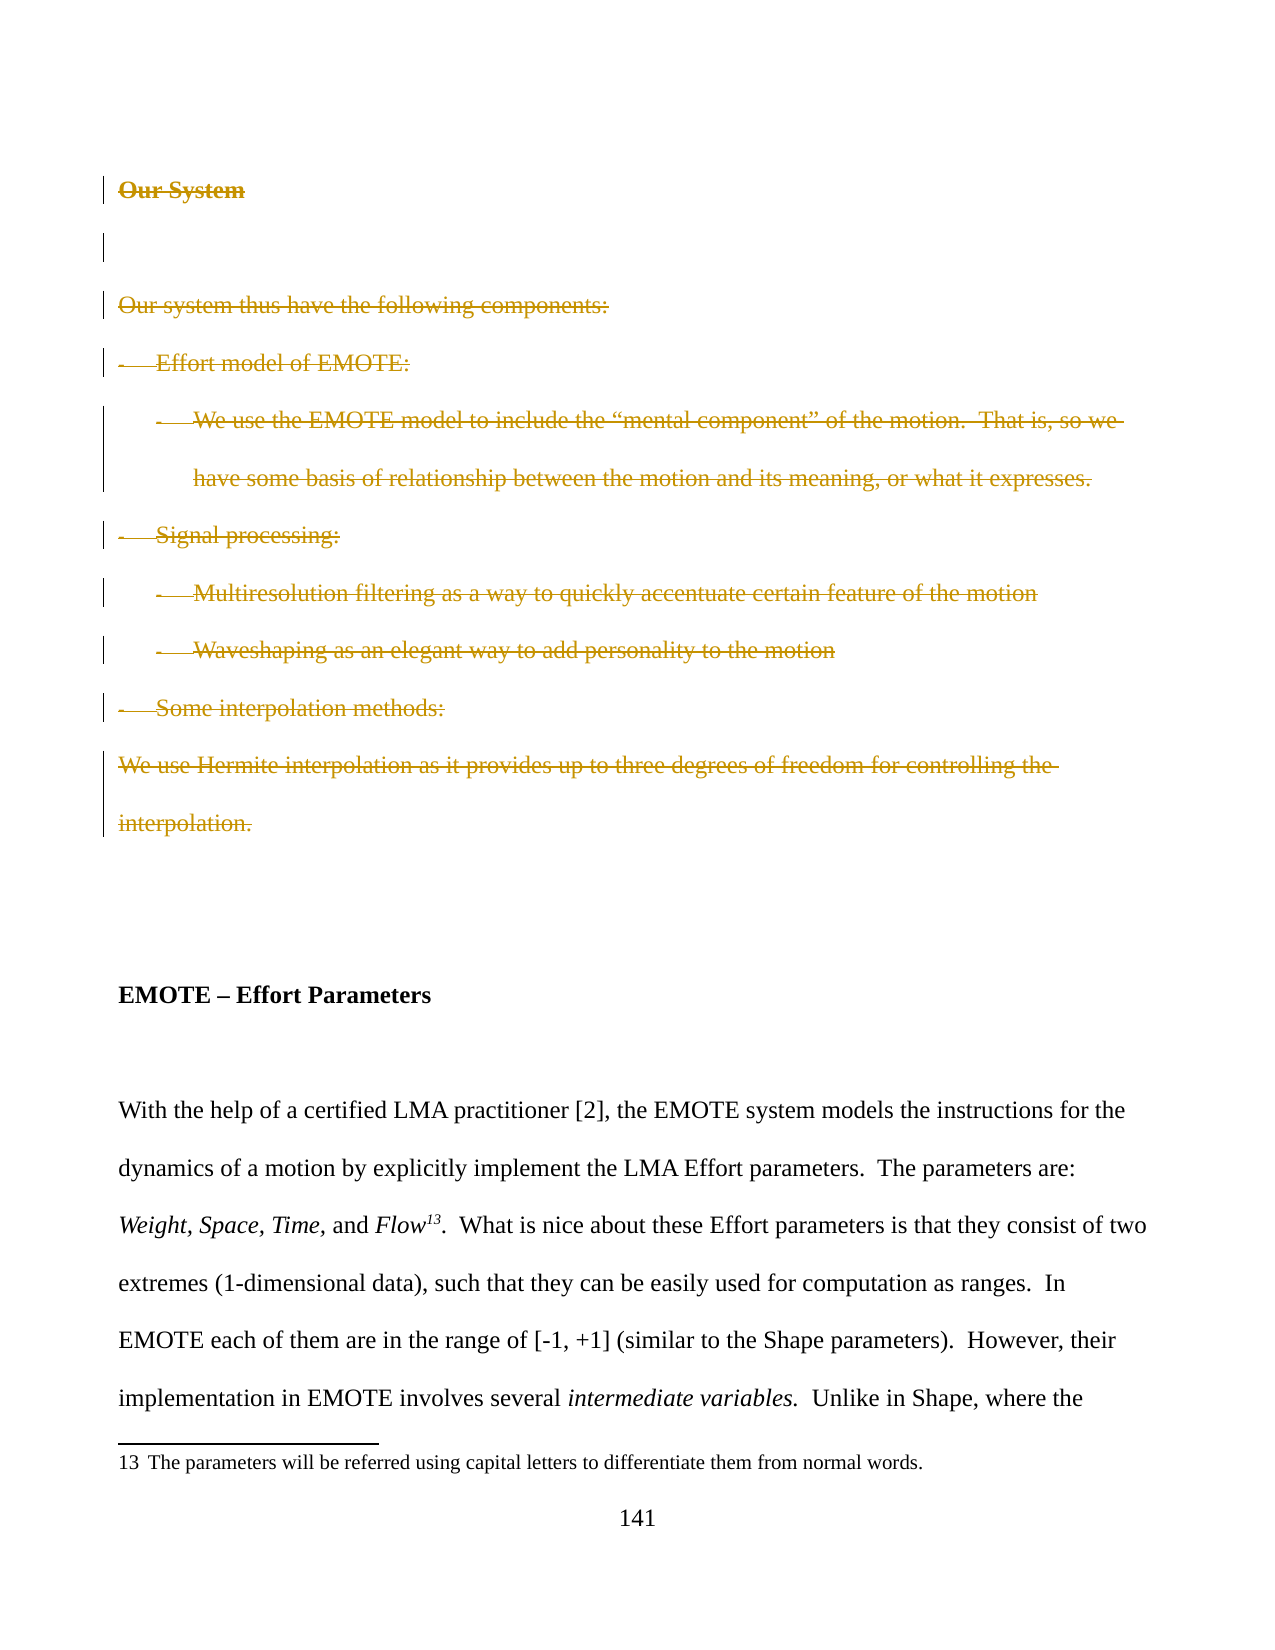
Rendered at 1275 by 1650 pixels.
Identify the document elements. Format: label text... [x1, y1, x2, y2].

text With the help of a certified LMA practitioner [2], the EMOTE system models the instructions for the dynamics of a motion by explicitly implement the LMA Effort parameters. The parameters are: Weight, Space, Time, and Flow. What is nice about these Effort parameters is that they consist of two extremes (1-dimensional data), such that they can be easily used for computation as ranges. In EMOTE each of them are in the range of [-1, +1] (similar to the Shape parameters). However, their implementation in EMOTE involves several intermediate variables. Unlike in Shape, where the [118, 1096, 1157, 1412]
text EMOTE – Effort Parameters [118, 981, 1157, 1009]
text The parameters will be referred using capital letters to differentiate them from normal words. [118, 1449, 1157, 1474]
